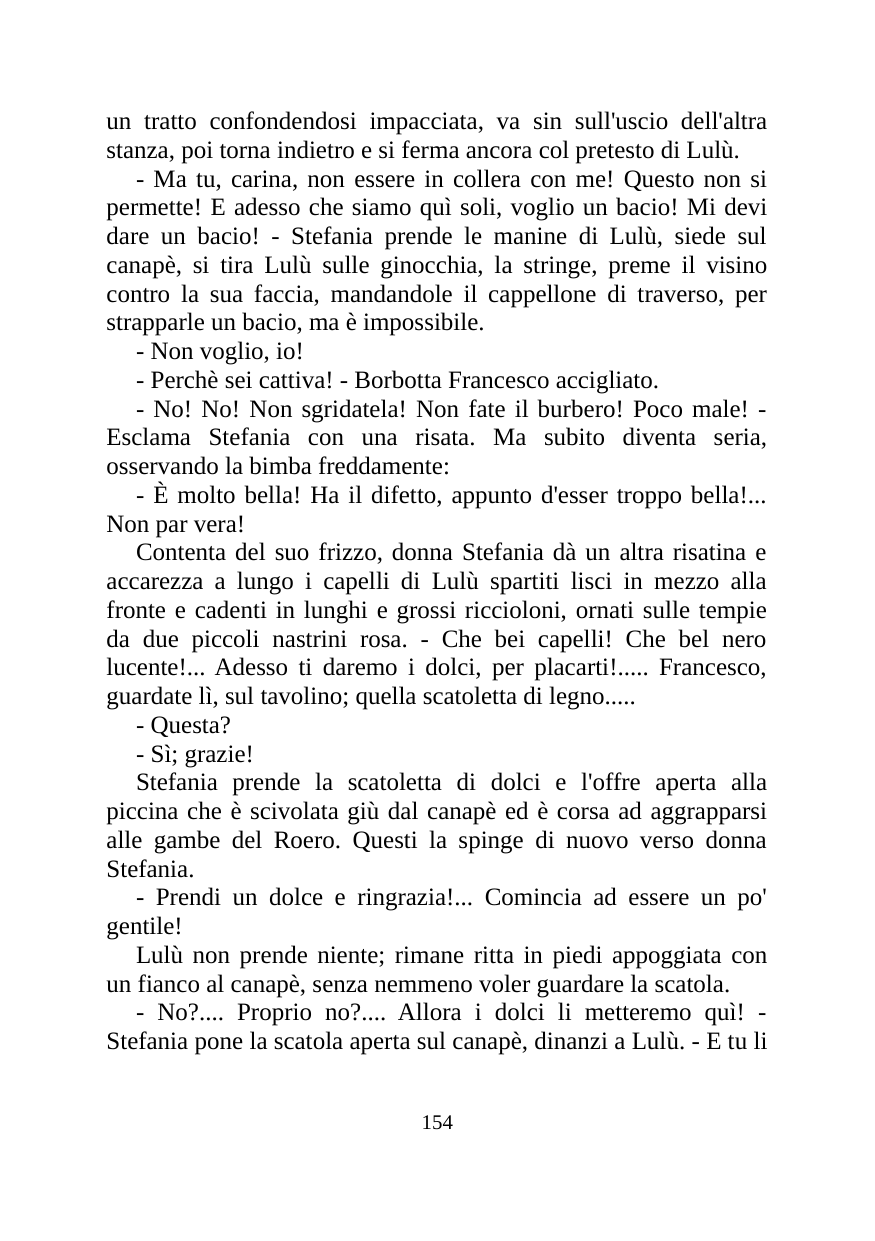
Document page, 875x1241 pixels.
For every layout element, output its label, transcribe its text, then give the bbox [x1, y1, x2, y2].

text - No?.... Proprio no?.... Allora i dolci li metteremo quì! - Stefania pone la scatola aperta sul canapè, dinanzi a Lulù. - E tu li [106, 997, 768, 1055]
text Contenta del suo frizzo, donna Stefania dà un altra risatina e accarezza a lungo i capelli di Lulù spartiti lisci in mezzo alla fronte e cadenti in lunghi e grossi riccioloni, ornati sulle tempie da due piccoli nastrini rosa. - Che bei capelli! Che bel nero lucente!... Adesso ti daremo i dolci, per placarti!..... Francesco, guardate lì, sul tavolino; quella scatoletta di legno..... [106, 537, 768, 710]
text - È molto bella! Ha il difetto, appunto d'esser troppo bella!... Non par vera! [106, 480, 768, 537]
text - Prendi un dolce e ringrazia!... Comincia ad essere un po' gentile! [106, 882, 768, 940]
text - Sì; grazie! [106, 739, 768, 767]
text Stefania prende la scatoletta di dolci e l'offre aperta alla piccina che è scivolata giù dal canapè ed è corsa ad aggrapparsi alle gambe del Roero. Questi la spinge di nuovo verso donna Stefania. [106, 767, 768, 882]
text - Ma tu, carina, non essere in collera con me! Questo non si permette! E adesso che siamo quì soli, voglio un bacio! Mi devi dare un bacio! - Stefania prende le manine di Lulù, siede sul canapè, si tira Lulù sulle ginocchia, la stringe, preme il visino contro la sua faccia, mandandole il cappellone di traverso, per strapparle un bacio, ma è impossibile. [106, 164, 768, 336]
text - Non voglio, io! [106, 336, 768, 365]
text - Perchè sei cattiva! - Borbotta Francesco accigliato. [106, 365, 768, 394]
text Lulù non prende niente; rimane ritta in piedi appoggiata con un fianco al canapè, senza nemmeno voler guardare la scatola. [106, 940, 768, 997]
text - No! No! Non sgridatela! Non fate il burbero! Poco male! - Esclama Stefania con una risata. Ma subito diventa seria, osservando la bimba freddamente: [106, 394, 768, 480]
text - Questa? [106, 710, 768, 739]
text un tratto confondendosi impacciata, va sin sull'uscio dell'altra stanza, poi torna indietro e si ferma ancora col pretesto di Lulù. [106, 106, 768, 164]
